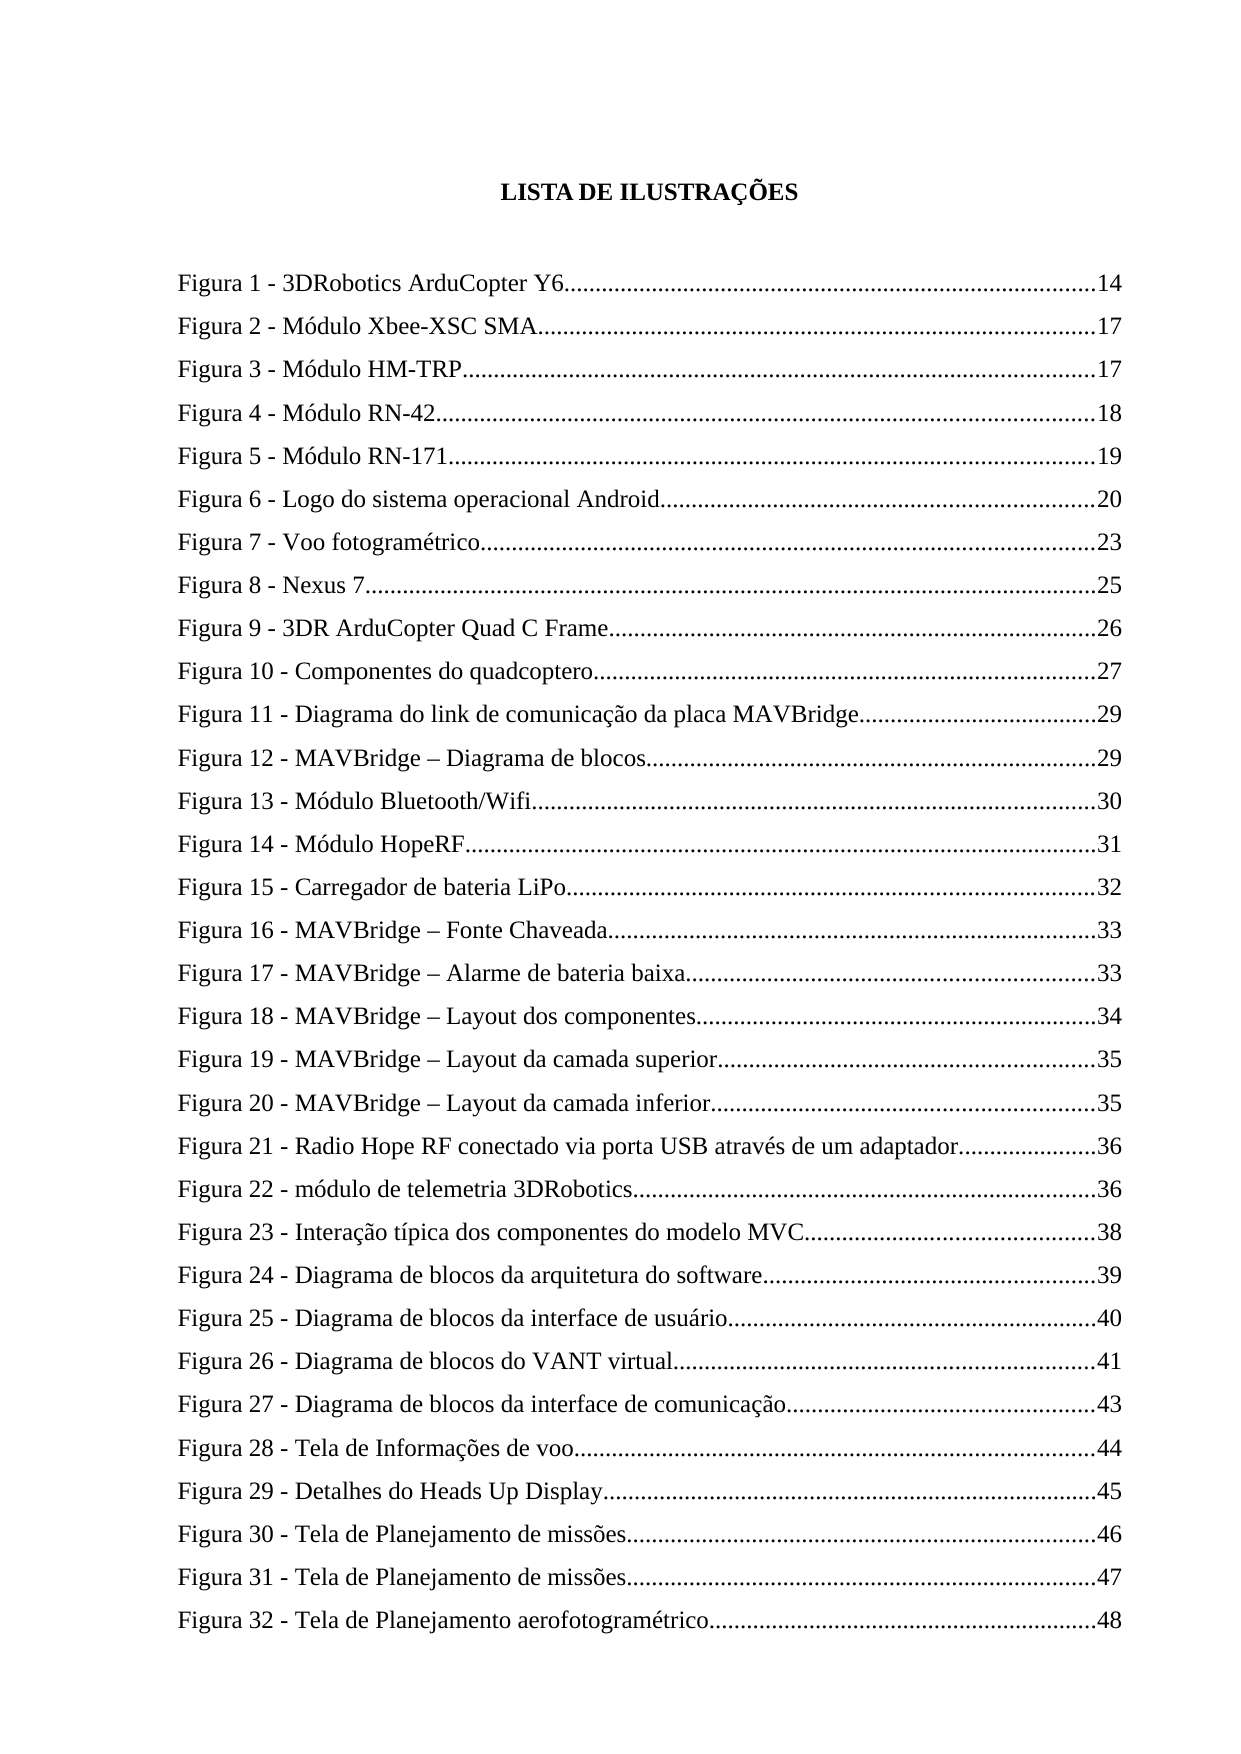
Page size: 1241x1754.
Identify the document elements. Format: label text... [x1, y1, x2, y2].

text Figura 3 - Módulo HM-TRP 17 [177, 354, 1122, 383]
text Figura 19 - MAVBridge – Layout da camada superior 35 [177, 1044, 1122, 1073]
text Figura 15 - Carregador de bateria LiPo 32 [177, 872, 1122, 901]
text Figura 13 - Módulo Bluetooth/Wifi 30 [177, 786, 1122, 814]
text Figura 30 - Tela de Planejamento de missões 46 [177, 1519, 1122, 1548]
text Figura 5 - Módulo RN-171 19 [177, 441, 1122, 469]
text Figura 18 - MAVBridge – Layout dos componentes 34 [177, 1001, 1122, 1030]
text Figura 28 - Tela de Informações de voo 44 [177, 1433, 1122, 1461]
text Figura 6 - Logo do sistema operacional Android 20 [177, 484, 1122, 513]
text Figura 32 - Tela de Planejamento aerofotogramétrico 48 [177, 1605, 1122, 1634]
text Figura 24 - Diagrama de blocos da arquitetura do software 39 [177, 1260, 1122, 1289]
text Figura 12 - MAVBridge – Diagrama de blocos 29 [177, 743, 1122, 771]
text Figura 2 - Módulo Xbee-XSC SMA 17 [177, 311, 1122, 340]
text Figura 7 - Voo fotogramétrico 23 [177, 527, 1122, 556]
text Figura 11 - Diagrama do link de comunicação da placa MAVBridge 29 [177, 699, 1122, 728]
text Figura 8 - Nexus 7 25 [177, 570, 1122, 599]
text Figura 9 - 3DR ArduCopter Quad C Frame 26 [177, 613, 1122, 642]
text Figura 1 - 3DRobotics ArduCopter Y6 14 [177, 268, 1122, 297]
text Figura 23 - Interação típica dos componentes do modelo MVC 38 [177, 1217, 1122, 1246]
text LISTA DE ILUSTRAÇÕES [177, 177, 1122, 206]
text Figura 4 - Módulo RN-42 18 [177, 398, 1122, 426]
text Figura 26 - Diagrama de blocos do VANT virtual 41 [177, 1346, 1122, 1375]
text Figura 22 - módulo de telemetria 3DRobotics 36 [177, 1174, 1122, 1203]
text Figura 27 - Diagrama de blocos da interface de comunicação 43 [177, 1389, 1122, 1418]
text Figura 14 - Módulo HopeRF 31 [177, 829, 1122, 858]
text Figura 10 - Componentes do quadcoptero 27 [177, 656, 1122, 685]
text Figura 21 - Radio Hope RF conectado via porta USB através de um adaptador. 36 [177, 1131, 1122, 1159]
text Figura 31 - Tela de Planejamento de missões 47 [177, 1562, 1122, 1591]
text Figura 20 - MAVBridge – Layout da camada inferior 35 [177, 1088, 1122, 1116]
text Figura 25 - Diagrama de blocos da interface de usuário 40 [177, 1303, 1122, 1332]
text Figura 17 - MAVBridge – Alarme de bateria baixa 33 [177, 958, 1122, 987]
text Figura 29 - Detalhes do Heads Up Display 45 [177, 1476, 1122, 1504]
text Figura 16 - MAVBridge – Fonte Chaveada 33 [177, 915, 1122, 944]
